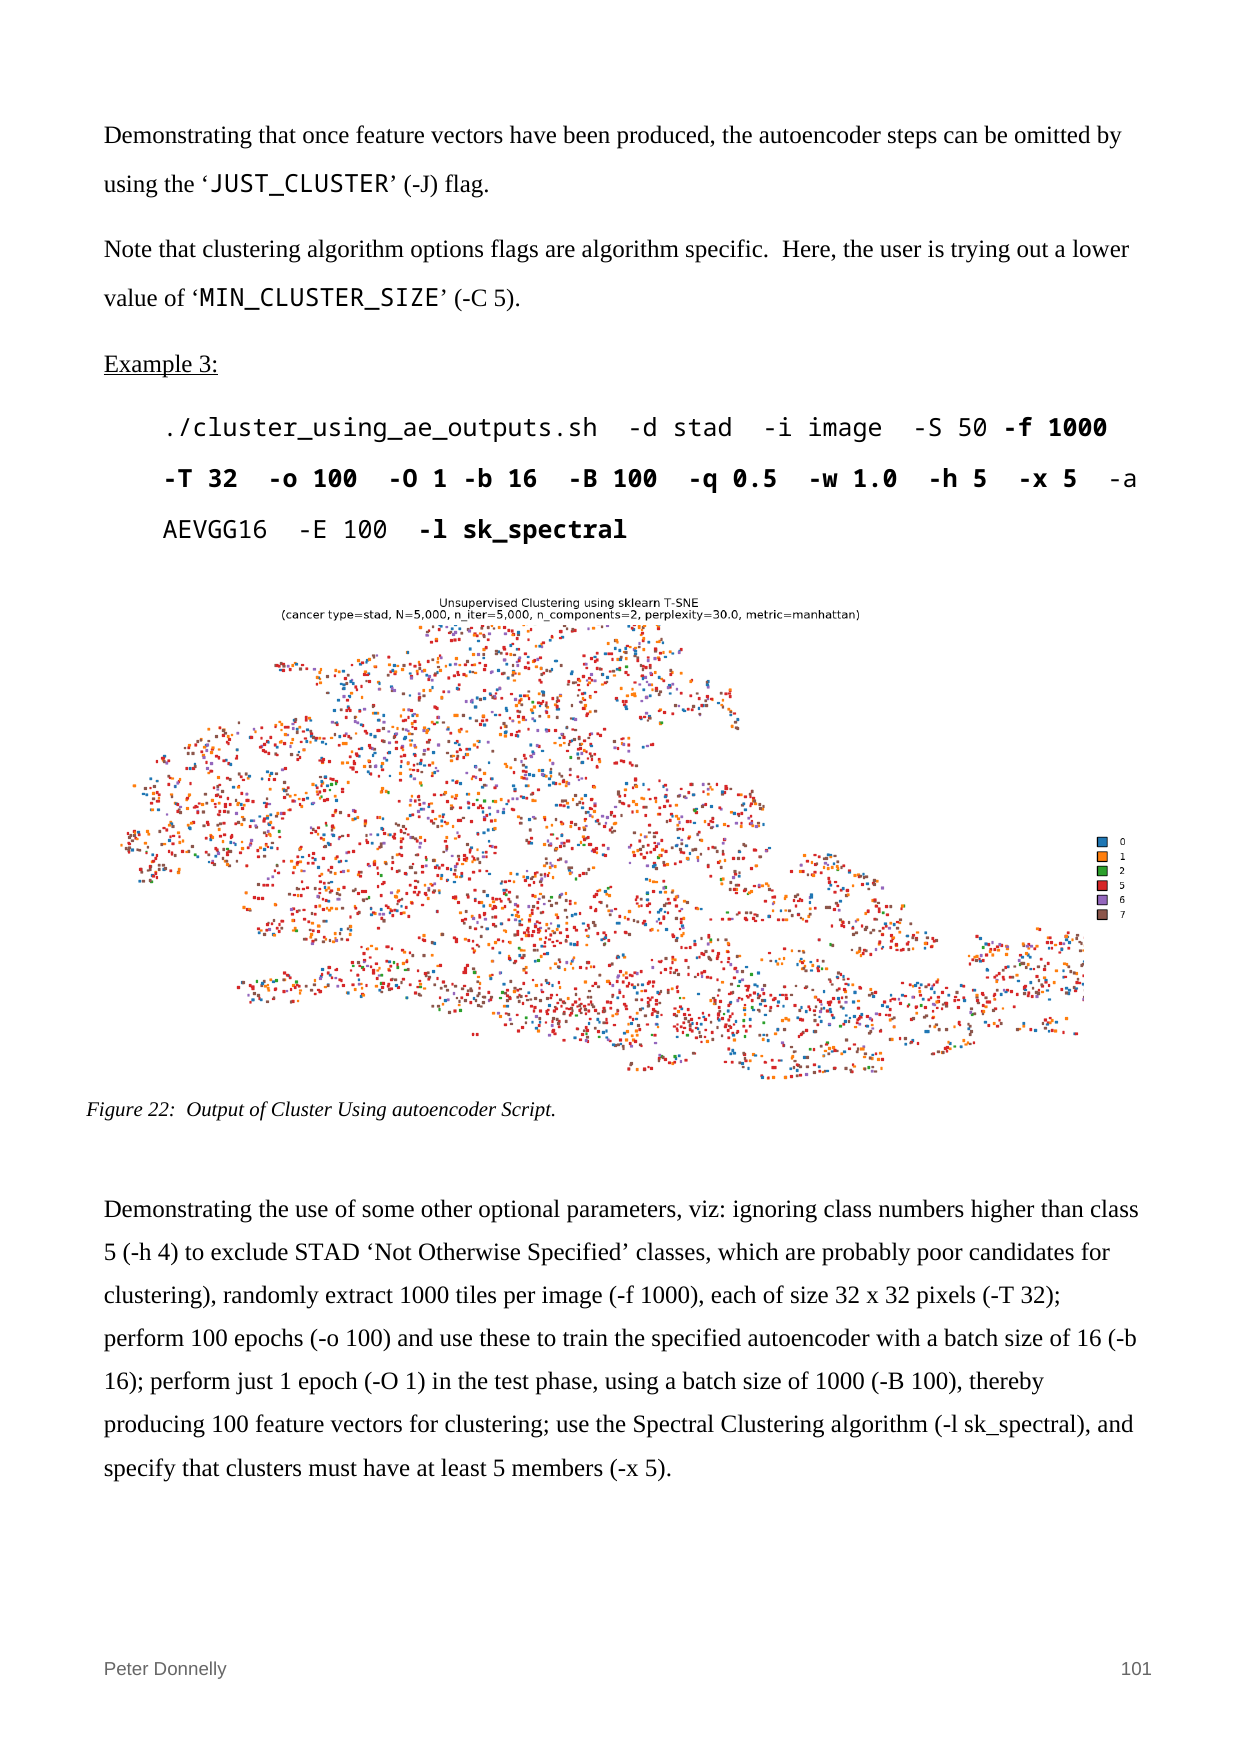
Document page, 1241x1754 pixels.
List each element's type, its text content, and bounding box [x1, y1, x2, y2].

text Note that clustering algorithm options flags are algorithm specific. Here, the user is trying out a lower value of ‘MIN_CLUSTER_SIZE’ (-C 5). [103, 234, 1146, 314]
text Figure 22: Output of Cluster Using autoencoder Script. [86, 1097, 1164, 1121]
text Example 3: [103, 349, 1146, 377]
text ./cluster_using_ae_outputs.sh -d stad -i image -S 50 -f 1000 -T 32 -o 100 -O 1 -b 16 -B 100 -q 0.5 -w 1.0 -h 5 -x 5 -a AEVGG16 -E 100 -l sk_spectral [162, 409, 1146, 546]
text Demonstrating that once feature vectors have been produced, the autoencoder steps can be omitted by using the ‘JUST_CLUSTER’ (-J) flag. [103, 120, 1146, 199]
picture [103, 584, 1147, 1097]
text Demonstrating the use of some other optional parameters, viz: ignoring class numbers higher than class 5 (-h 4) to exclude STAD ‘Not Otherwise Specified’ classes, which are probably poor candidates for clustering), randomly extract 1000 tiles per image (-f 1000), each of size 32 x 32 pixels (-T 32); perform 100 epochs (-o 100) and use these to train the specified autoencoder with a batch size of 16 (-b 16); perform just 1 epoch (-O 1) in the test phase, using a batch size of 1000 (-B 100), thereby producing 100 feature vectors for clustering; use the Spectral Clustering algorithm (-l sk_spectral), and specify that clusters must have at least 5 members (-x 5). [103, 1121, 1146, 1481]
